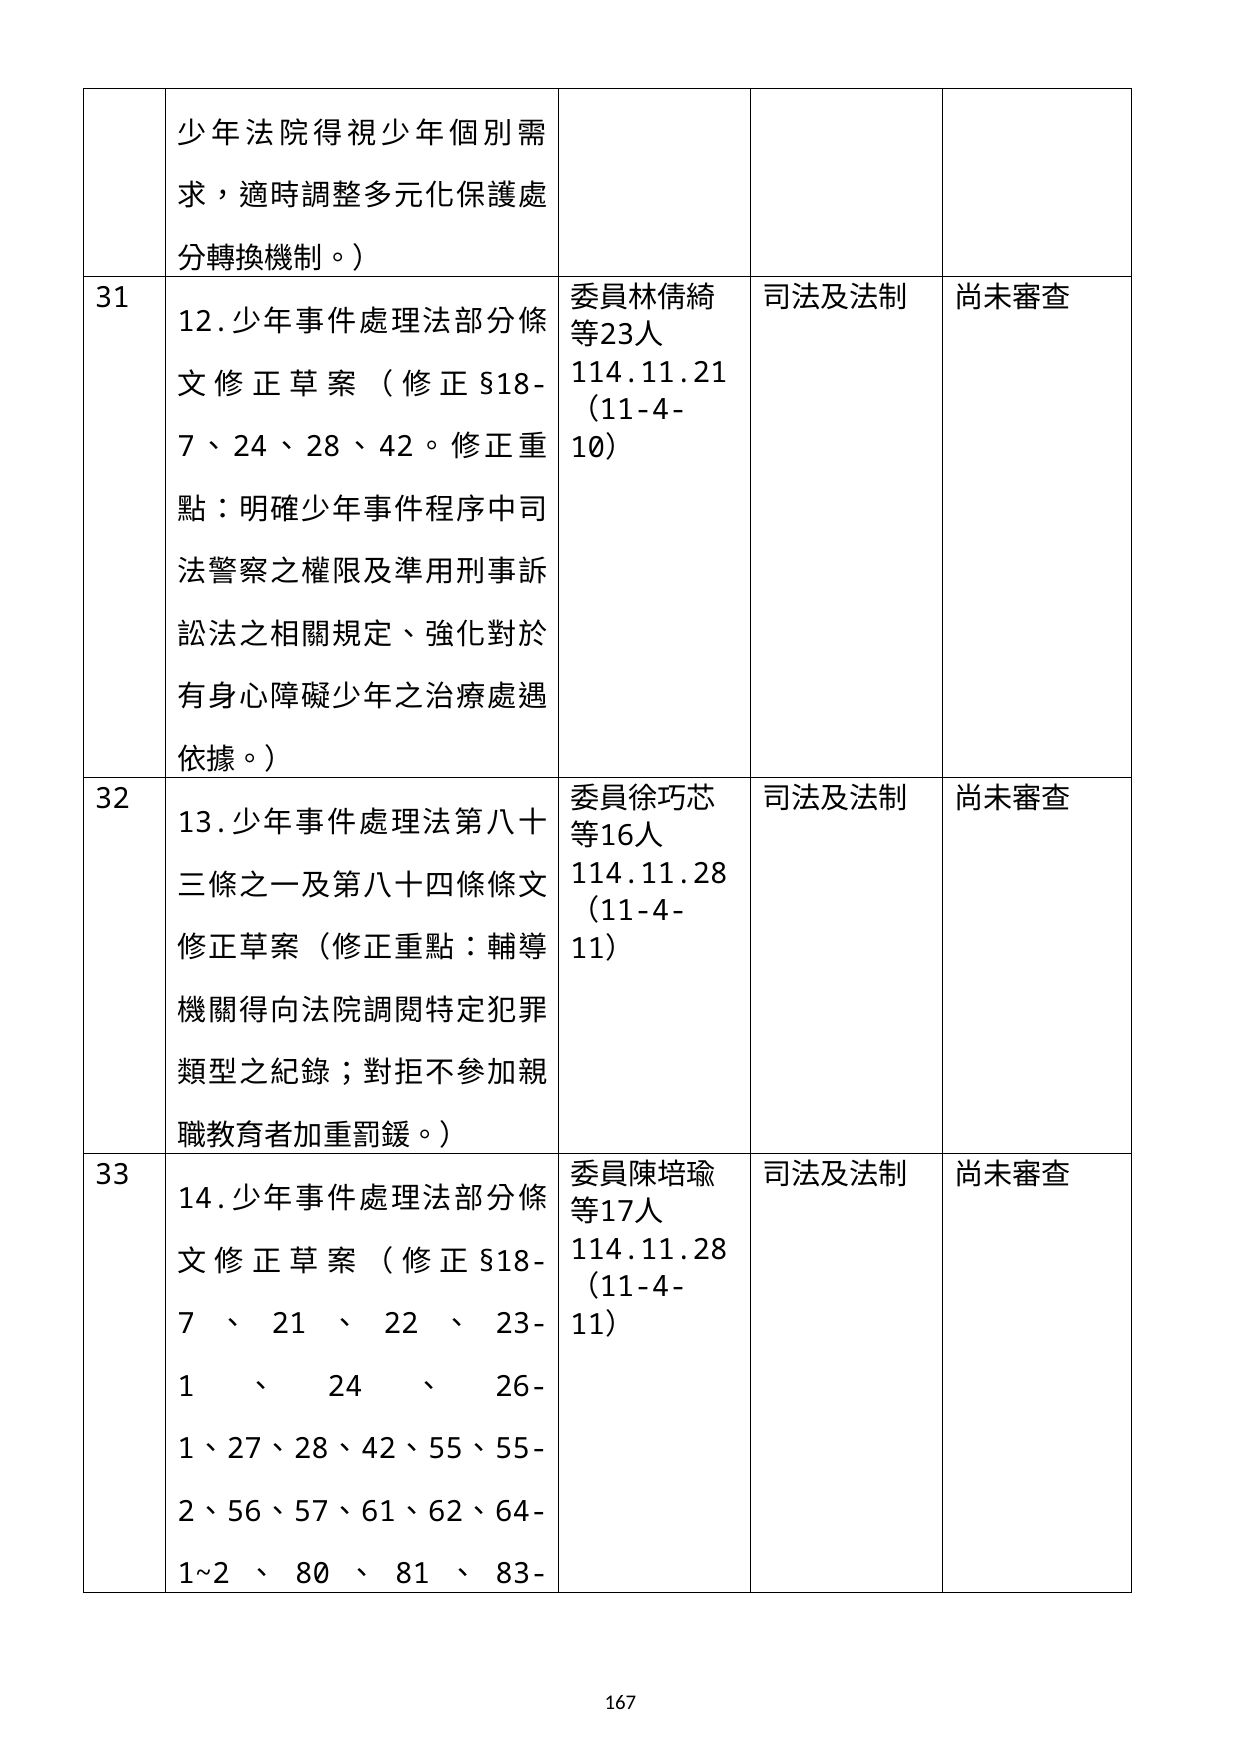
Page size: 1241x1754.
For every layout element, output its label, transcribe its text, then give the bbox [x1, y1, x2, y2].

table_cell 12.少年事件處理法部分條文修正草案（修正§18-7、24、28、42。修正重點：明確少年事件程序中司法警察之權限及準用刑事訴訟法之相關規定、強化對於有身心障礙少年之治療處遇依據。） [166, 277, 558, 777]
table_cell 司法及法制 [751, 1154, 942, 1592]
table_cell 14.少年事件處理法部分條文修正草案（修正§18-7、21、22、23-1、24、26-1、27、28、42、55、55-2、56、57、61、62、64-1~2、80、81、83- [166, 1154, 558, 1592]
table_cell 委員徐巧芯 等16人 114.11.28 （11-4-11） [559, 778, 750, 1153]
table_cell [751, 89, 942, 276]
table_cell [84, 89, 165, 276]
table_cell 司法及法制 [751, 778, 942, 1153]
table_cell 13.少年事件處理法第八十三條之一及第八十四條條文修正草案（修正重點：輔導機關得向法院調閱特定犯罪類型之紀錄；對拒不參加親職教育者加重罰鍰。） [166, 778, 558, 1153]
table_cell 32 [84, 778, 165, 1153]
table_cell [559, 89, 750, 276]
table_cell 尚未審查 [943, 277, 1131, 777]
table_cell 司法及法制 [751, 277, 942, 777]
table_cell 少年法院得視少年個別需求，適時調整多元化保護處分轉換機制。） [166, 89, 558, 276]
table_cell 31 [84, 277, 165, 777]
table_cell 委員陳培瑜 等17人 114.11.28 （11-4-11） [559, 1154, 750, 1592]
table_cell [943, 89, 1131, 276]
table_cell 委員林倩綺 等23人 114.11.21 （11-4-10） [559, 277, 750, 777]
table_cell 尚未審查 [943, 778, 1131, 1153]
table_cell 33 [84, 1154, 165, 1592]
table_cell 尚未審查 [943, 1154, 1131, 1592]
